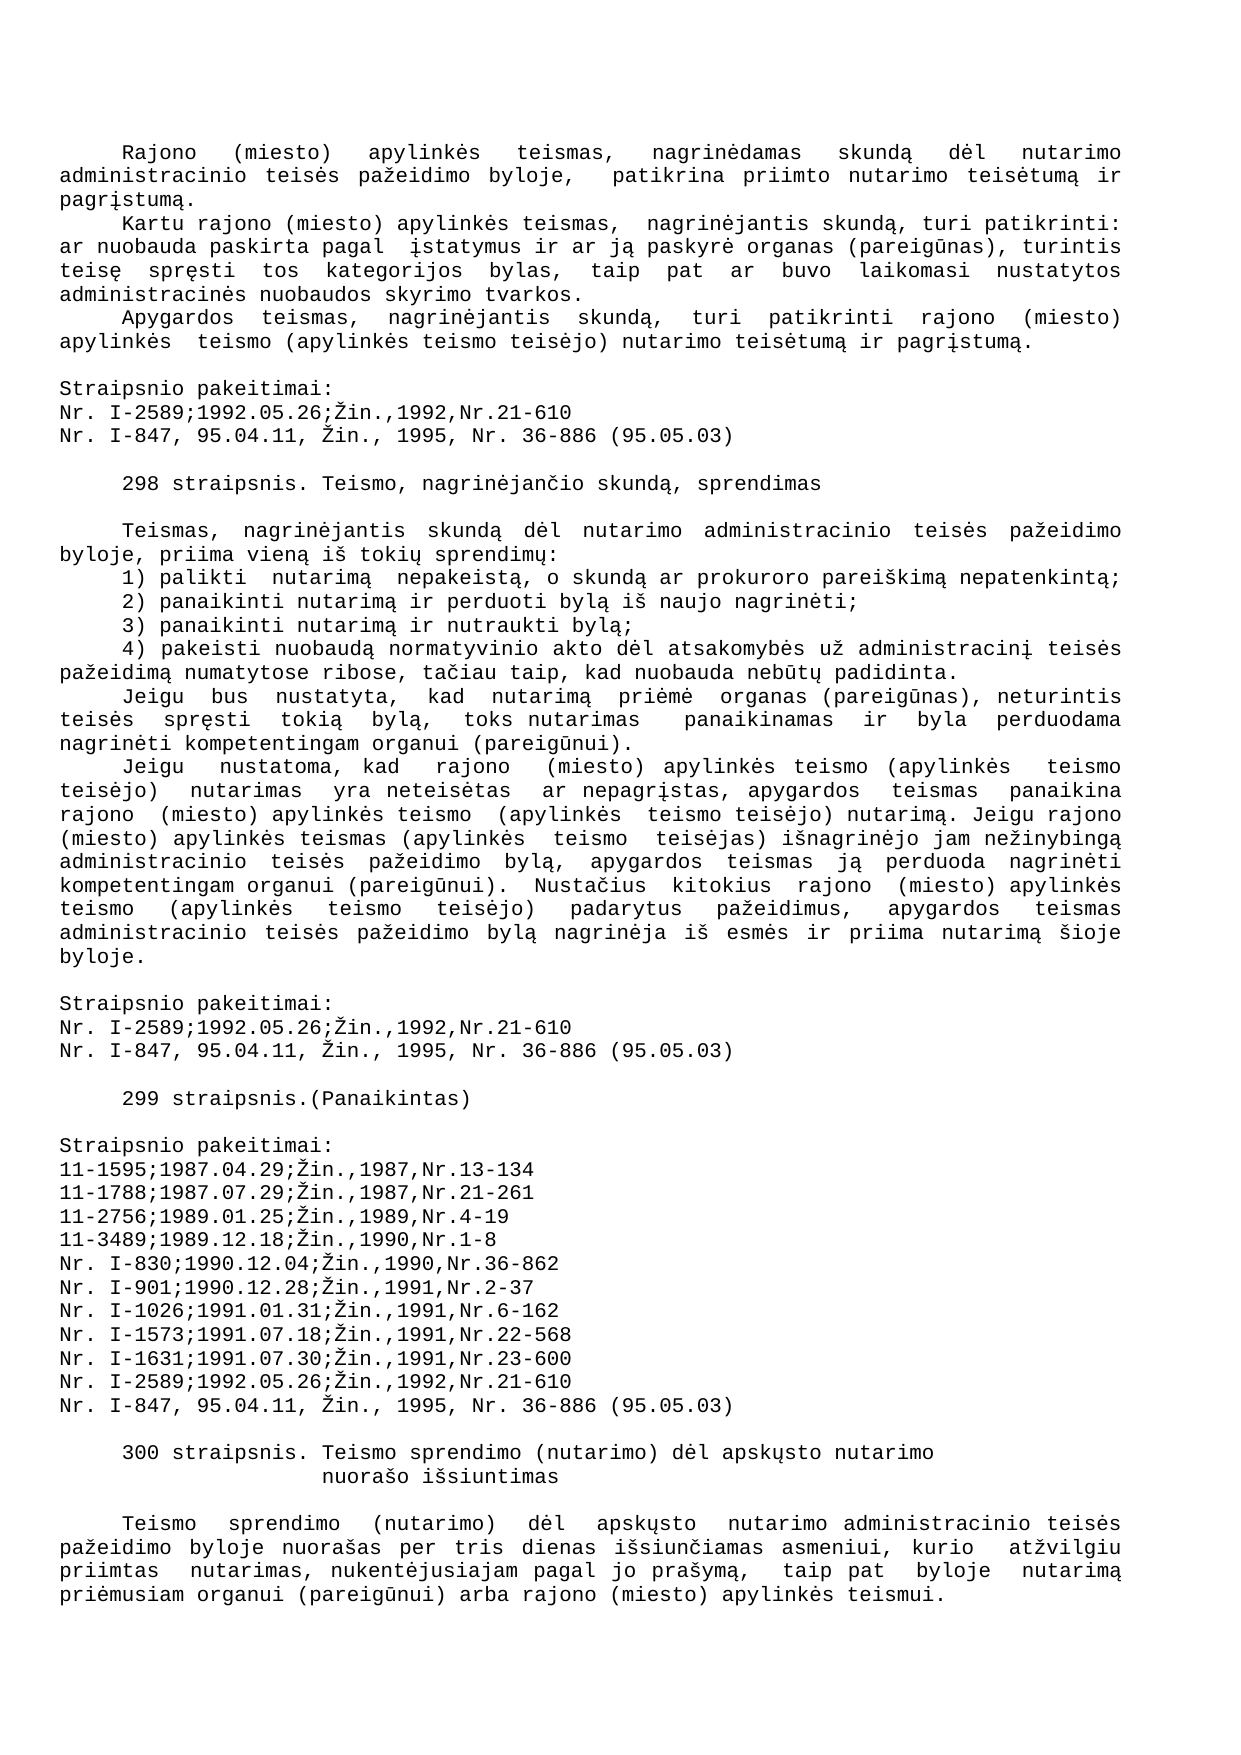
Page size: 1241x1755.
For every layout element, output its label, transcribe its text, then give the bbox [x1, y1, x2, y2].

text Nr. I-1631;1991.07.30;Žin.,1991,Nr.23-600 [59, 1348, 1122, 1371]
text 1) palikti nutarimą nepakeistą, o skundą ar prokuroro pareiškimą nepatenkintą; [59, 567, 1122, 591]
text Nr. I-830;1990.12.04;Žin.,1990,Nr.36-862 [59, 1253, 1122, 1277]
text 300 straipsnis. Teismo sprendimo (nutarimo) dėl apskųsto nutarimo [59, 1442, 1122, 1466]
text Straipsnio pakeitimai: [59, 378, 1122, 402]
text Straipsnio pakeitimai: [59, 993, 1122, 1017]
text Jeigu bus nustatyta, kad nutarimą priėmė organas (pareigūnas), neturintis teisės spręsti tokią bylą, toks nutarimas panaikinamas ir byla perduodama nagrinėti kompetentingam organui (pareigūnui). [59, 686, 1122, 757]
text 11-1788;1987.07.29;Žin.,1987,Nr.21-261 [59, 1182, 1122, 1206]
text Nr. I-847, 95.04.11, Žin., 1995, Nr. 36-886 (95.05.03) [59, 426, 1122, 449]
text Nr. I-2589;1992.05.26;Žin.,1992,Nr.21-610 [59, 1017, 1122, 1040]
text Nr. I-2589;1992.05.26;Žin.,1992,Nr.21-610 [59, 402, 1122, 426]
text 3) panaikinti nutarimą ir nutraukti bylą; [59, 615, 1122, 638]
text 11-3489;1989.12.18;Žin.,1990,Nr.1-8 [59, 1229, 1122, 1253]
text Nr. I-1026;1991.01.31;Žin.,1991,Nr.6-162 [59, 1300, 1122, 1324]
text Nr. I-847, 95.04.11, Žin., 1995, Nr. 36-886 (95.05.03) [59, 1040, 1122, 1064]
text Nr. I-2589;1992.05.26;Žin.,1992,Nr.21-610 [59, 1371, 1122, 1395]
text Teismas, nagrinėjantis skundą dėl nutarimo administracinio teisės pažeidimo byloje, priima vieną iš tokių sprendimų: [59, 520, 1122, 567]
text 298 straipsnis. Teismo, nagrinėjančio skundą, sprendimas [59, 473, 1122, 496]
text Apygardos teismas, nagrinėjantis skundą, turi patikrinti rajono (miesto) apylinkės teismo (apylinkės teismo teisėjo) nutarimo teisėtumą ir pagrįstumą. [59, 307, 1122, 354]
text Nr. I-901;1990.12.28;Žin.,1991,Nr.2-37 [59, 1277, 1122, 1300]
text Kartu rajono (miesto) apylinkės teismas, nagrinėjantis skundą, turi patikrinti: ar nuobauda paskirta pagal įstatymus ir ar ją paskyrė organas (pareigūnas), turintis teisę spręsti tos kategorijos bylas, taip pat ar buvo laikomasi nustatytos administracinės nuobaudos skyrimo tvarkos. [59, 213, 1122, 307]
text Jeigu nustatoma, kad rajono (miesto) apylinkės teismo (apylinkės teismo teisėjo) nutarimas yra neteisėtas ar nepagrįstas, apygardos teismas panaikina rajono (miesto) apylinkės teismo (apylinkės teismo teisėjo) nutarimą. Jeigu rajono (miesto) apylinkės teismas (apylinkės teismo teisėjas) išnagrinėjo jam nežinybingą administracinio teisės pažeidimo bylą, apygardos teismas ją perduoda nagrinėti kompetentingam organui (pareigūnui). Nustačius kitokius rajono (miesto) apylinkės teismo (apylinkės teismo teisėjo) padarytus pažeidimus, apygardos teismas administracinio teisės pažeidimo bylą nagrinėja iš esmės ir priima nutarimą šioje byloje. [59, 757, 1122, 969]
text Teismo sprendimo (nutarimo) dėl apskųsto nutarimo administracinio teisės pažeidimo byloje nuorašas per tris dienas išsiunčiamas asmeniui, kurio atžvilgiu priimtas nutarimas, nukentėjusiajam pagal jo prašymą, taip pat byloje nutarimą priėmusiam organui (pareigūnui) arba rajono (miesto) apylinkės teismui. [59, 1513, 1122, 1608]
text 11-1595;1987.04.29;Žin.,1987,Nr.13-134 [59, 1158, 1122, 1182]
text 11-2756;1989.01.25;Žin.,1989,Nr.4-19 [59, 1206, 1122, 1229]
text Nr. I-1573;1991.07.18;Žin.,1991,Nr.22-568 [59, 1324, 1122, 1348]
text Nr. I-847, 95.04.11, Žin., 1995, Nr. 36-886 (95.05.03) [59, 1395, 1122, 1419]
text Straipsnio pakeitimai: [59, 1135, 1122, 1158]
text 2) panaikinti nutarimą ir perduoti bylą iš naujo nagrinėti; [59, 591, 1122, 615]
text 4) pakeisti nuobaudą normatyvinio akto dėl atsakomybės už administracinį teisės pažeidimą numatytose ribose, tačiau taip, kad nuobauda nebūtų padidinta. [59, 638, 1122, 686]
text Rajono (miesto) apylinkės teismas, nagrinėdamas skundą dėl nutarimo administracinio teisės pažeidimo byloje, patikrina priimto nutarimo teisėtumą ir pagrįstumą. [59, 142, 1122, 213]
text nuorašo išsiuntimas [59, 1466, 1122, 1489]
text 299 straipsnis.(Panaikintas) [59, 1088, 1122, 1111]
